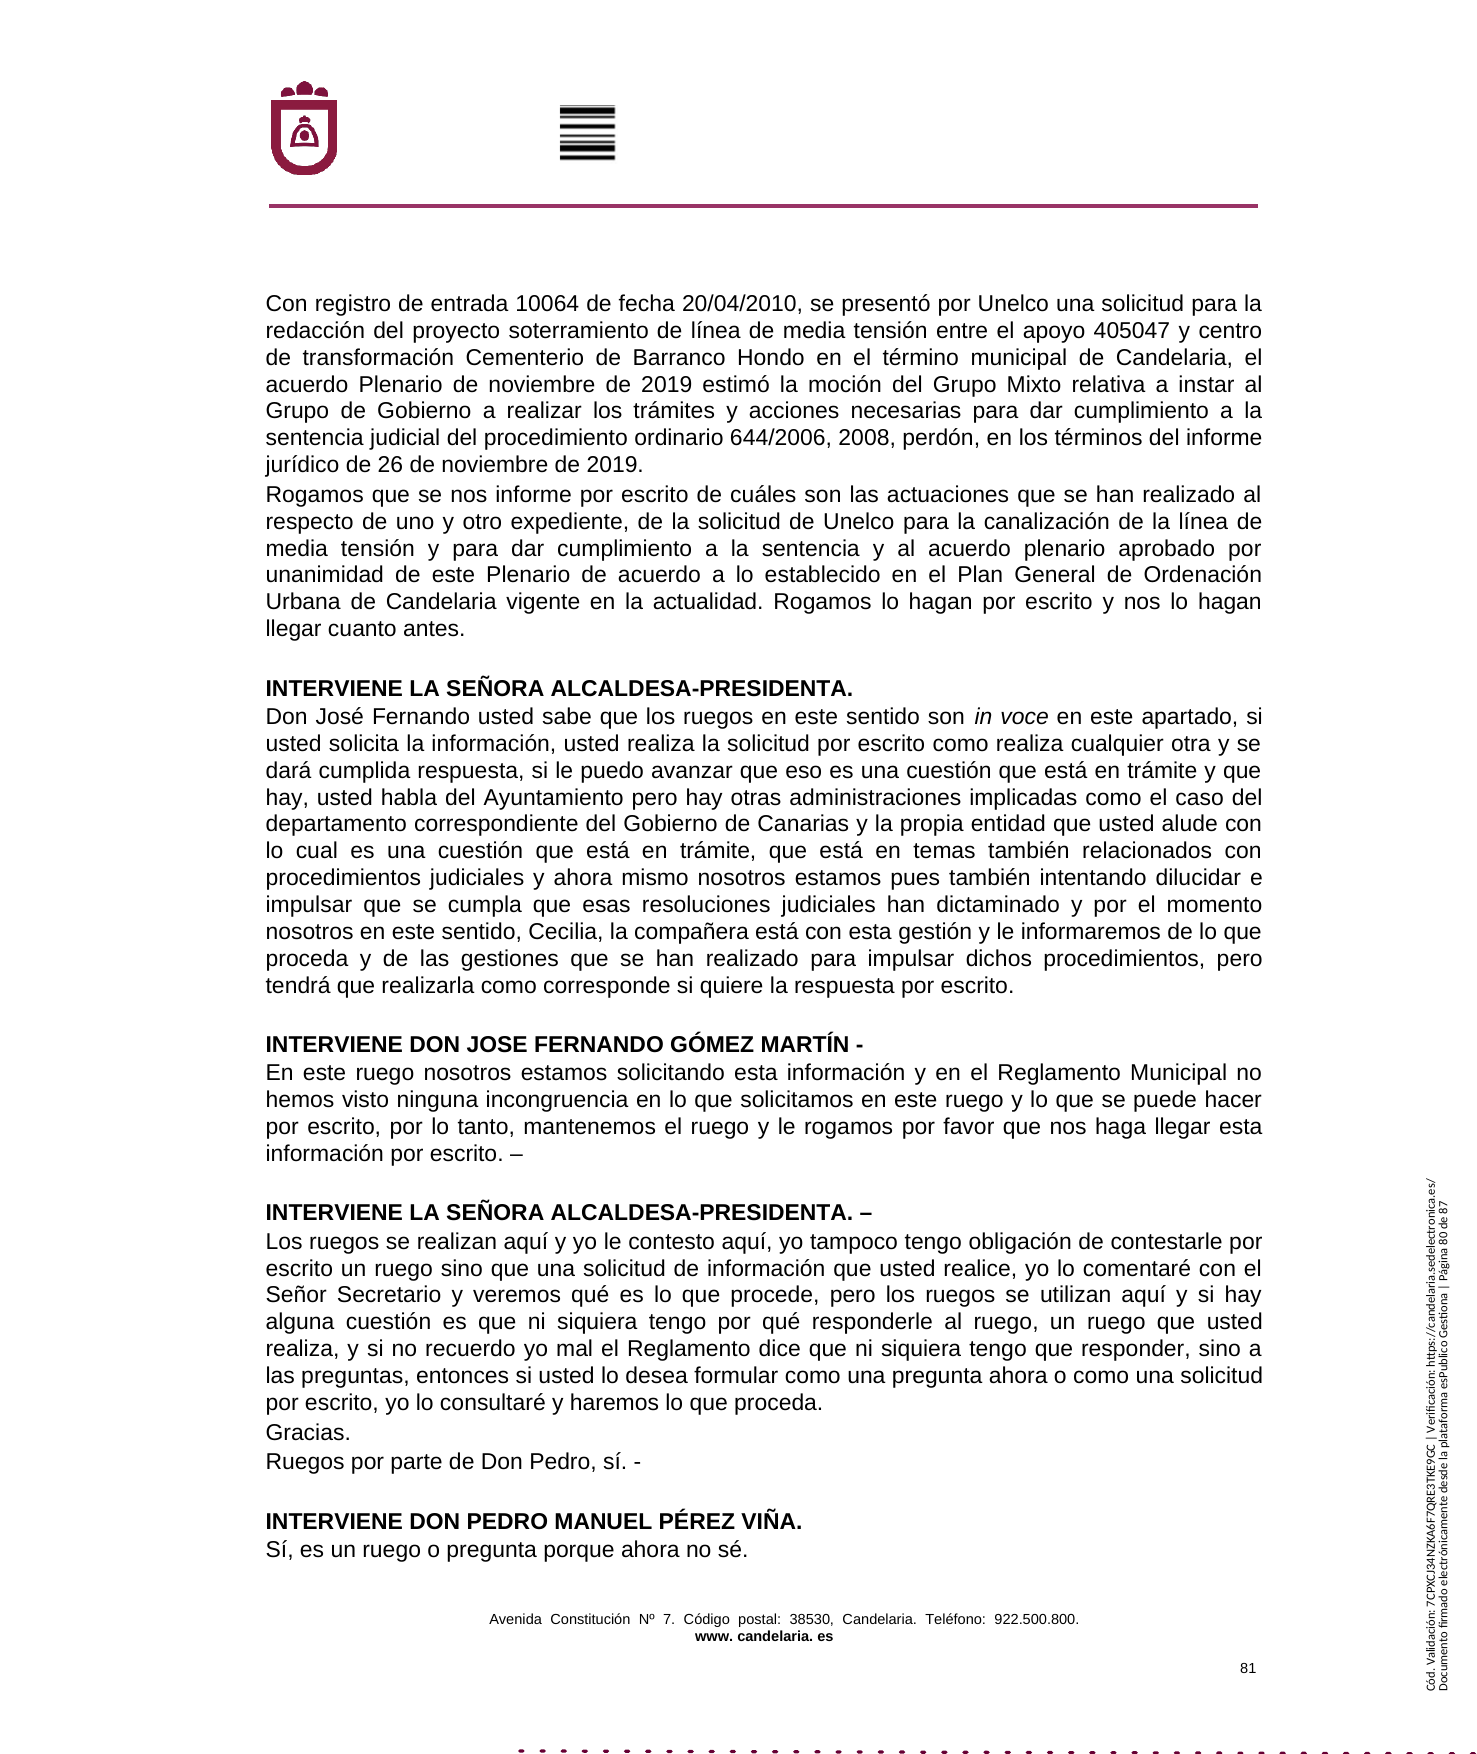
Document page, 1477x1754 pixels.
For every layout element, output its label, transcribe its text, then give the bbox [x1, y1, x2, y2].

text Ruegos por parte de Don Pedro, sí. - [265, 1448, 1263, 1475]
text INTERVIENE DON JOSE FERNANDO GÓMEZ MARTÍN - [265, 1031, 1263, 1057]
text Rogamos que se nos informe por escrito de cuáles son las actuaciones que se han realizado al respecto de uno y otro expediente, de la solicitud de Unelco para la canalización de la línea de media tensión y para dar cumplimiento a la sentencia y al acuerdo plenario aprobado por unanimidad de este Plenario de acuerdo a lo establecido en el Plan General de Ordenación Urbana de Candelaria vigente en la actualidad. Rogamos lo hagan por escrito y nos lo hagan llegar cuanto antes. [265, 481, 1263, 641]
text INTERVIENE DON PEDRO MANUEL PÉREZ VIÑA. [265, 1508, 1263, 1534]
text En este ruego nosotros estamos solicitando esta información y en el Reglamento Municipal no hemos visto ninguna incongruencia en lo que solicitamos en este ruego y lo que se puede hacer por escrito, por lo tanto, mantenemos el ruego y le rogamos por favor que nos haga llegar esta información por escrito. – [265, 1059, 1263, 1166]
text Don José Fernando usted sabe que los ruegos en este sentido son in voce en este apartado, si usted solicita la información, usted realiza la solicitud por escrito como realiza cualquier otra y se dará cumplida respuesta, si le puedo avanzar que eso es una cuestión que está en trámite y que hay, usted habla del Ayuntamiento pero hay otras administraciones implicadas como el caso del departamento correspondiente del Gobierno de Canarias y la propia entidad que usted alude con lo cual es una cuestión que está en trámite, que está en temas también relacionados con procedimientos judiciales y ahora mismo nosotros estamos pues también intentando dilucidar e impulsar que se cumpla que esas resoluciones judiciales han dictaminado y por el momento nosotros en este sentido, Cecilia, la compañera está con esta gestión y le informaremos de lo que proceda y de las gestiones que se han realizado para impulsar dichos procedimientos, pero tendrá que realizarla como corresponde si quiere la respuesta por escrito. [265, 703, 1263, 998]
text Gracias. [265, 1419, 1263, 1445]
text Los ruegos se realizan aquí y yo le contesto aquí, yo tampoco tengo obligación de contestarle por escrito un ruego sino que una solicitud de información que usted realice, yo lo comentaré con el Señor Secretario y veremos qué es lo que procede, pero los ruegos se utilizan aquí y si hay alguna cuestión es que ni siquiera tengo por qué responderle al ruego, un ruego que usted realiza, y si no recuerdo yo mal el Reglamento dice que ni siquiera tengo que responder, sino a las preguntas, entonces si usted lo desea formular como una pregunta ahora o como una solicitud por escrito, yo lo consultaré y haremos lo que proceda. [265, 1228, 1263, 1415]
text Sí, es un ruego o pregunta porque ahora no sé. [265, 1536, 1263, 1562]
text INTERVIENE LA SEÑORA ALCALDESA-PRESIDENTA. – [265, 1199, 1263, 1226]
text INTERVIENE LA SEÑORA ALCALDESA-PRESIDENTA. [265, 674, 1263, 701]
text Con registro de entrada 10064 de fecha 20/04/2010, se presentó por Unelco una solicitud para la redacción del proyecto soterramiento de línea de media tensión entre el apoyo 405047 y centro de transformación Cementerio de Barranco Hondo en el término municipal de Candelaria, el acuerdo Plenario de noviembre de 2019 estimó la moción del Grupo Mixto relativa a instar al Grupo de Gobierno a realizar los trámites y acciones necesarias para dar cumplimiento a la sentencia judicial del procedimiento ordinario 644/2006, 2008, perdón, en los términos del informe jurídico de 26 de noviembre de 2019. [265, 290, 1263, 478]
